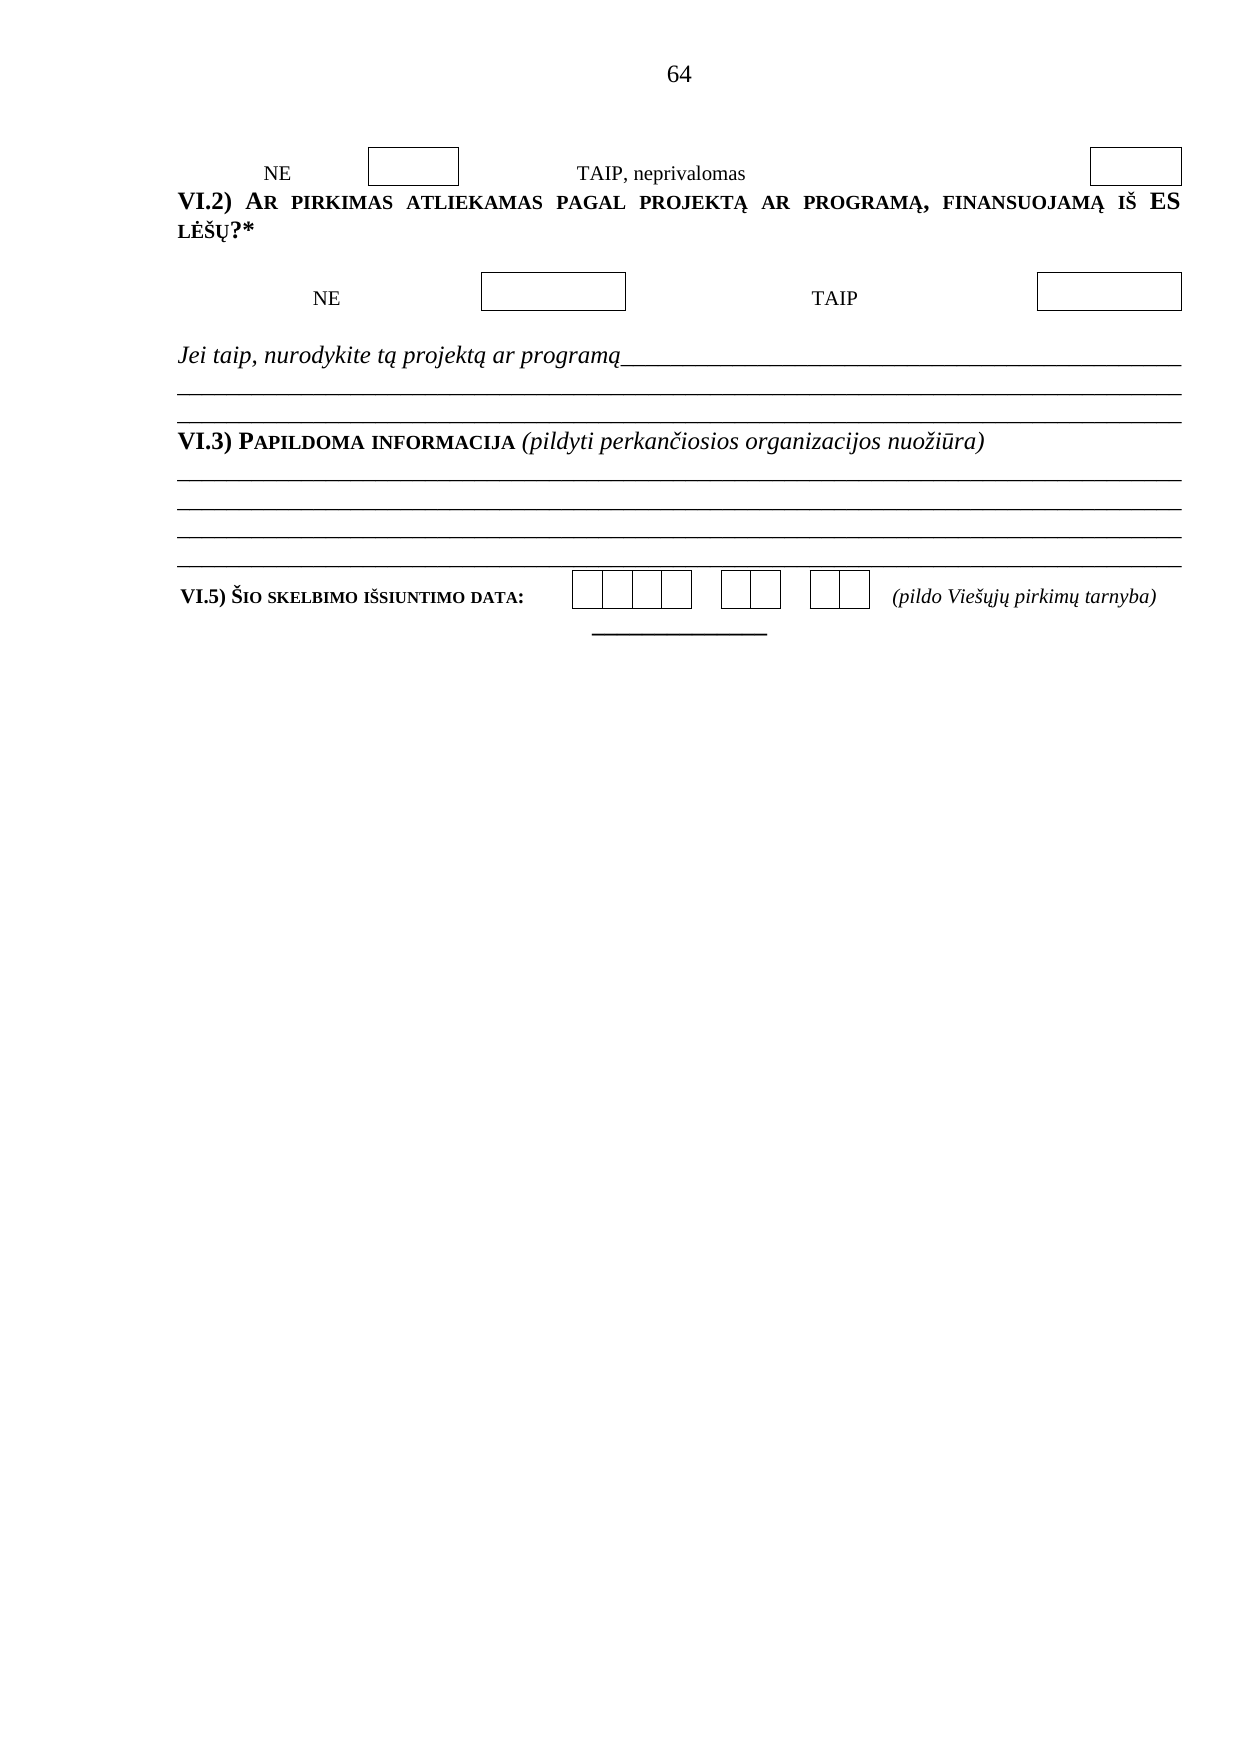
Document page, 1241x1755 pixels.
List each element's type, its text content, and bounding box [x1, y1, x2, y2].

table_header [751, 571, 780, 608]
table_header [1038, 273, 1181, 310]
table_header [811, 571, 839, 608]
table_header [626, 272, 808, 310]
table_header [840, 571, 869, 608]
table_header [781, 570, 810, 608]
table_header [459, 147, 574, 185]
table_header [633, 571, 661, 608]
table_header NE [310, 272, 481, 310]
table_header TAIP, neprivalomas [574, 147, 1090, 185]
table_header NE [260, 147, 368, 185]
table_header [482, 273, 625, 310]
table_header [369, 148, 458, 185]
table_header [603, 571, 632, 608]
text VI.2) Ar pirkimas atliekamas pagal projektą ar programą, finansuojamą iš ES lėšų?* [177, 186, 1181, 243]
text Jei taip, nurodykite tą projektą ar programą [177, 340, 1181, 369]
table_header [692, 570, 721, 608]
table_header (pildo Viešųjų pirkimų tarnyba) [870, 570, 1181, 608]
table_header [177, 272, 310, 310]
table_header TAIP [809, 272, 1037, 310]
table_header [662, 571, 691, 608]
table_header [177, 147, 260, 185]
table_header [573, 571, 602, 608]
text VI.3) Papildoma informacija (pildyti perkančiosios organizacijos nuožiūra) [177, 426, 1181, 455]
table_header VI.5) Šio skelbimo išsiuntimo data: [177, 570, 572, 608]
table_header [722, 571, 750, 608]
table_header [1091, 148, 1181, 185]
text ______________ [177, 609, 1181, 638]
